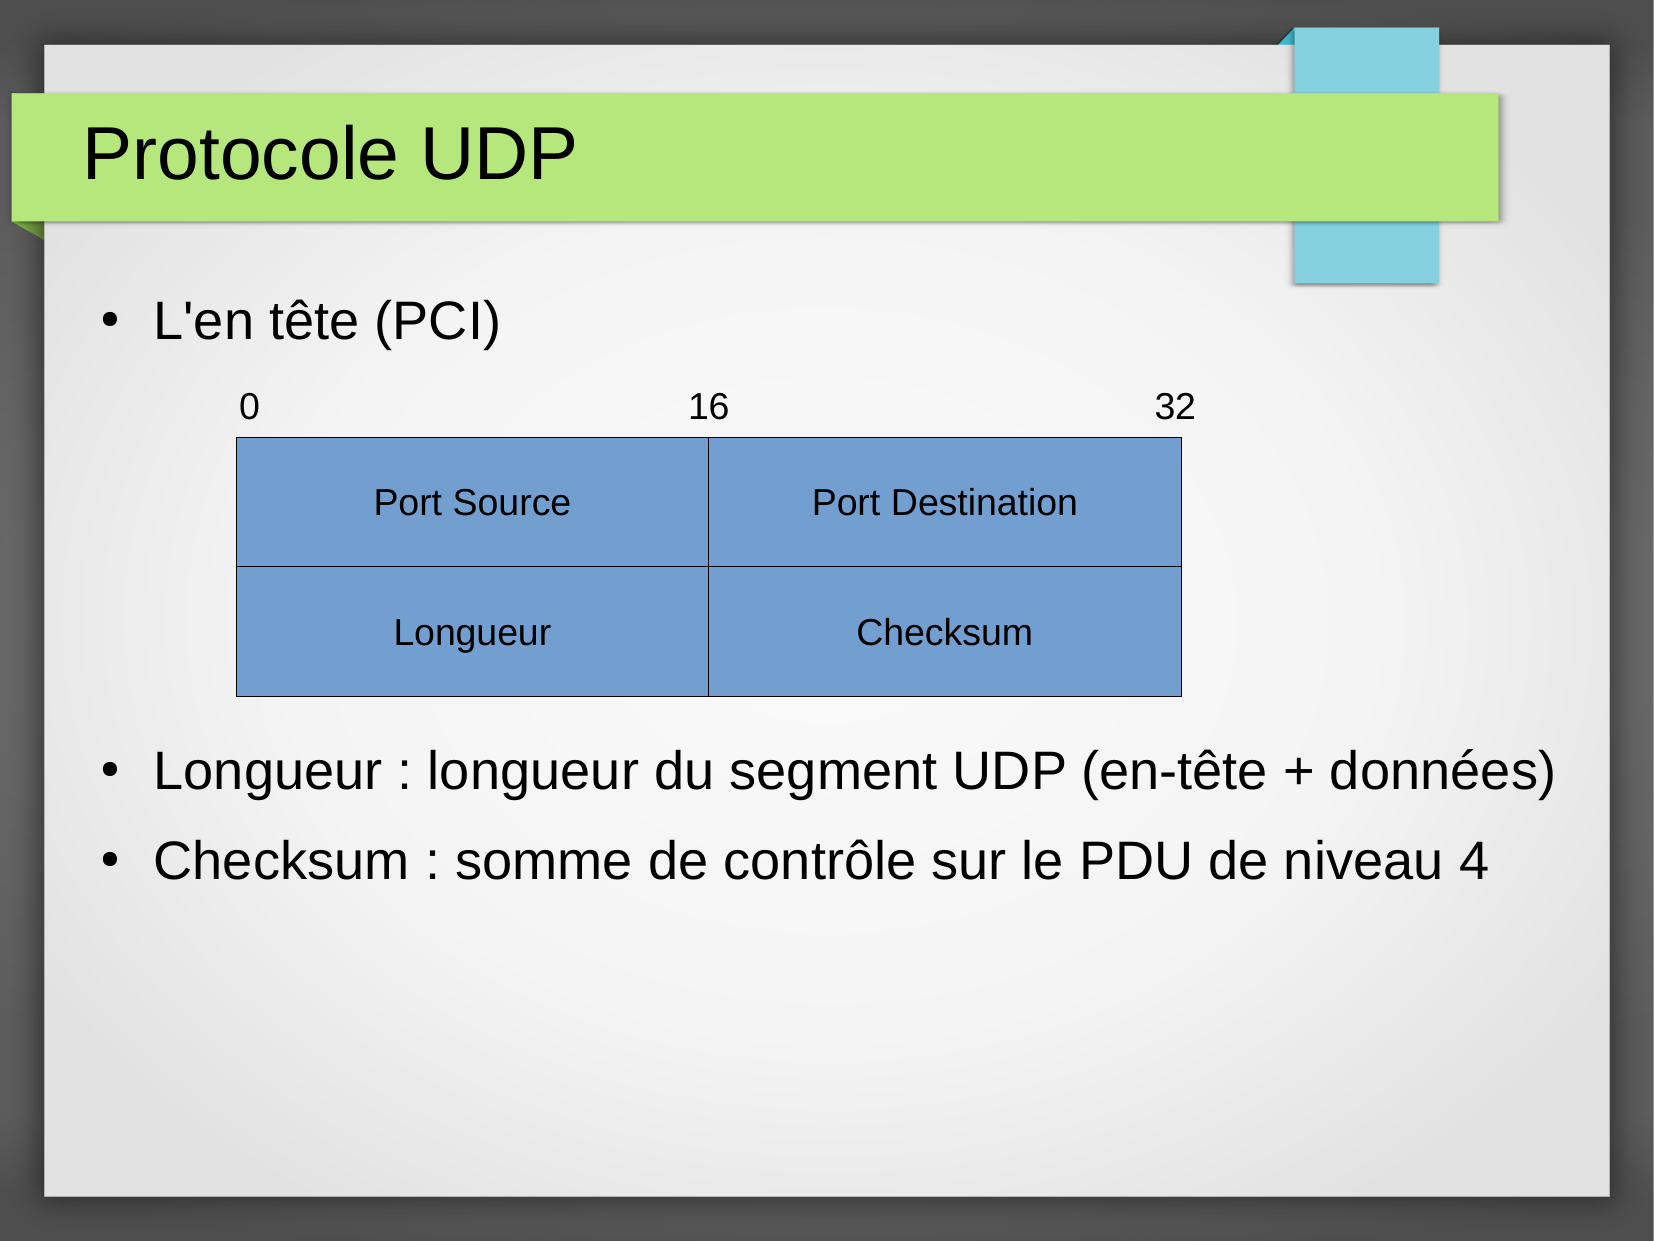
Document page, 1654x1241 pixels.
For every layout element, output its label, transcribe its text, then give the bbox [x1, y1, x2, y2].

text_box Longueur [236, 566, 708, 697]
text_box Port Source [236, 437, 708, 566]
text_box 32 [1139, 378, 1212, 435]
title Protocole UDP [82, 94, 1264, 213]
text_box 16 [673, 378, 745, 435]
picture [0, 0, 1654, 1241]
text_box Port Destination [708, 437, 1182, 566]
text_box 0 [224, 377, 275, 435]
text_box Checksum [708, 566, 1182, 697]
list L'en tête (PCI) Longueur : longueur du segment UDP (en-tête + données) Checksum : somme de contrôle sur le PDU de niveau 4 [82, 290, 1571, 1182]
